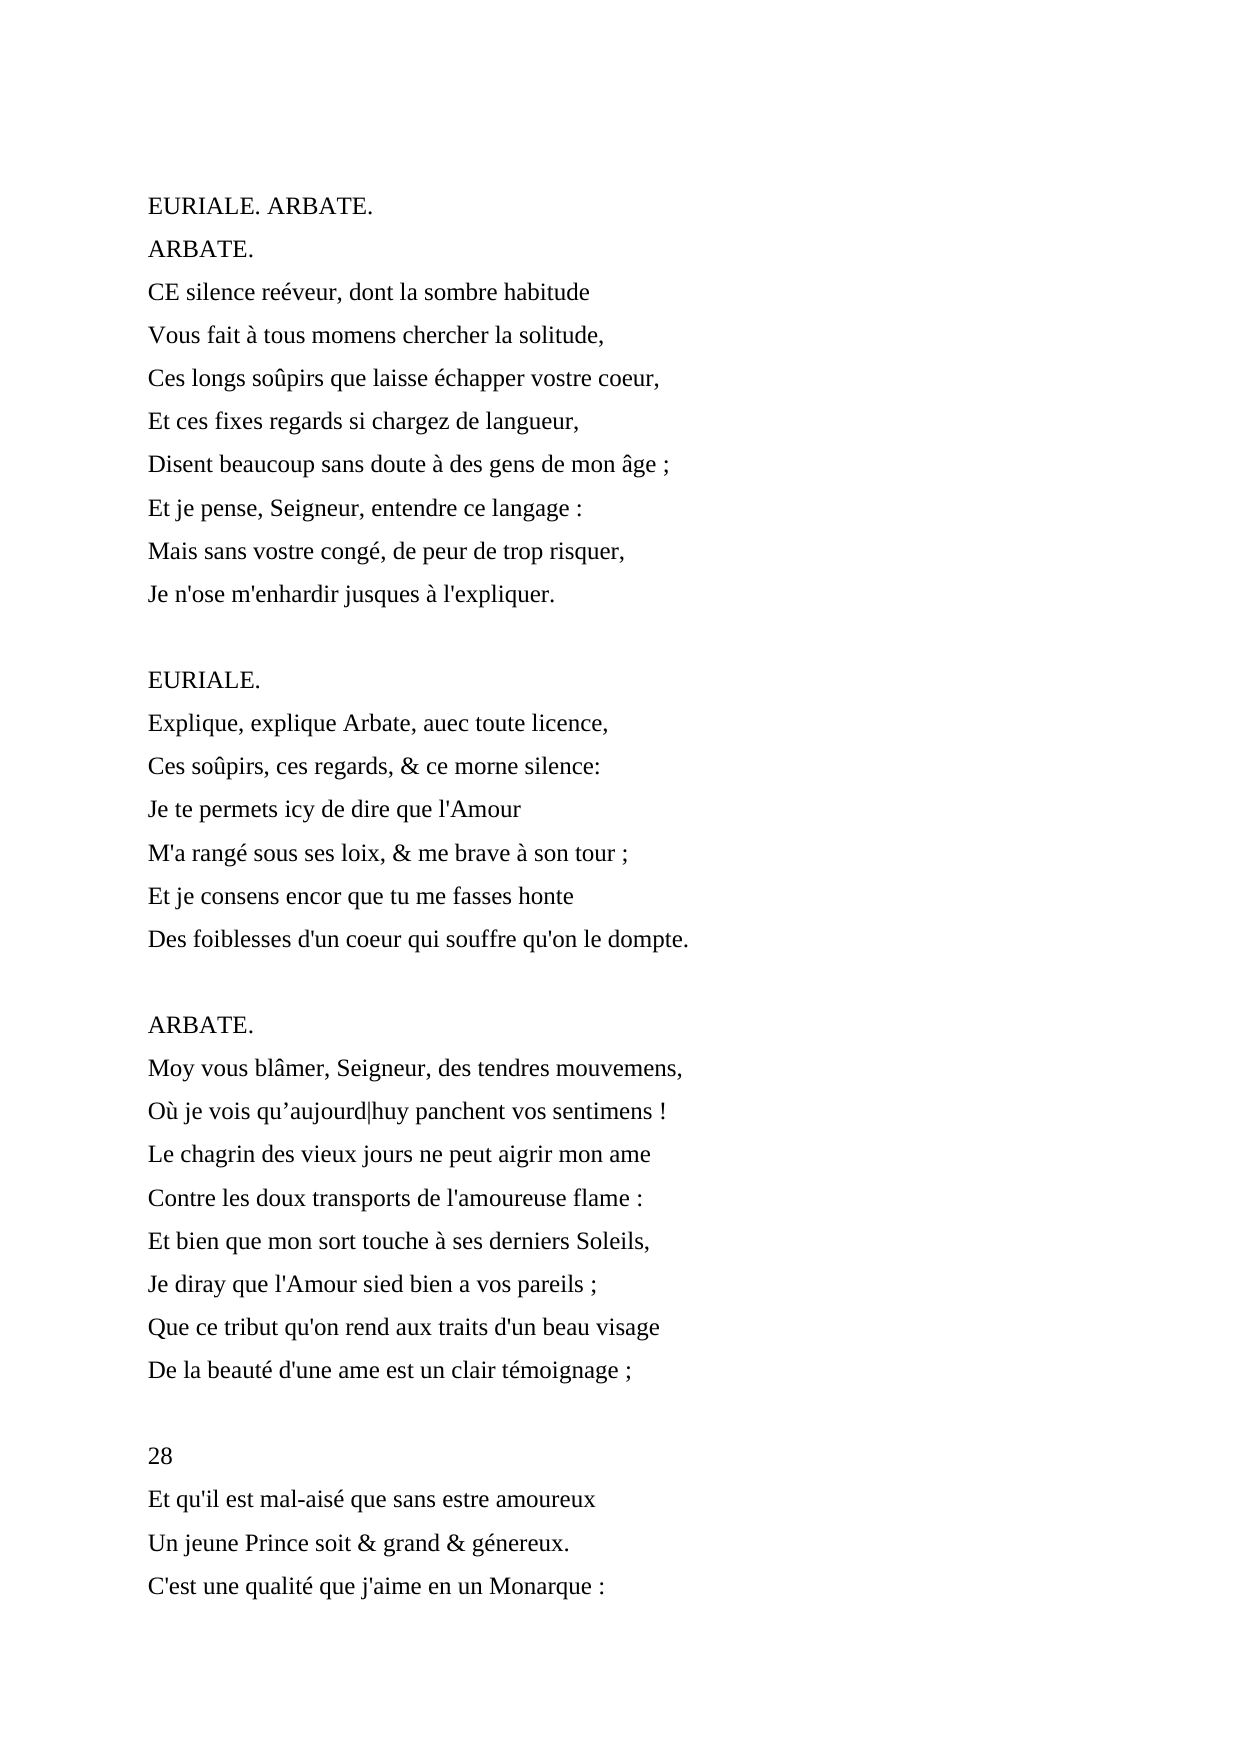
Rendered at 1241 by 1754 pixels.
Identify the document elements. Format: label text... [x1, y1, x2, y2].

text Où je vois qu’aujourd|huy panchent vos sentimens ! [148, 1096, 1093, 1125]
text Des foiblesses d'un coeur qui souffre qu'on le dompte. [148, 924, 1093, 953]
text CE silence reéveur, dont la sombre habitude [148, 277, 1093, 306]
text Ces soûpirs, ces regards, & ce morne silence: [148, 751, 1093, 780]
text ARBATE. [148, 234, 1093, 263]
text EURIALE. [148, 665, 1093, 694]
text Et qu'il est mal-aisé que sans estre amoureux [148, 1484, 1093, 1513]
text ARBATE. [148, 1010, 1093, 1039]
text De la beauté d'une ame est un clair témoignage ; [148, 1355, 1093, 1384]
text Et bien que mon sort touche à ses derniers Soleils, [148, 1226, 1093, 1254]
text Le chagrin des vieux jours ne peut aigrir mon ame [148, 1139, 1093, 1168]
text M'a rangé sous ses loix, & me brave à son tour ; [148, 838, 1093, 866]
text Je diray que l'Amour sied bien a vos pareils ; [148, 1269, 1093, 1298]
text Un jeune Prince soit & grand & génereux. [148, 1528, 1093, 1556]
text Et je pense, Seigneur, entendre ce langage : [148, 493, 1093, 521]
text Contre les doux transports de l'amoureuse flame : [148, 1183, 1093, 1211]
text Explique, explique Arbate, auec toute licence, [148, 708, 1093, 737]
text Je te permets icy de dire que l'Amour [148, 794, 1093, 823]
text Disent beaucoup sans doute à des gens de mon âge ; [148, 449, 1093, 478]
text Ces longs soûpirs que laisse échapper vostre coeur, [148, 363, 1093, 392]
text Vous fait à tous momens chercher la solitude, [148, 320, 1093, 349]
text Et ces fixes regards si chargez de langueur, [148, 406, 1093, 435]
text EURIALE. ARBATE. [148, 191, 1093, 219]
text C'est une qualité que j'aime en un Monarque : [148, 1571, 1093, 1599]
text Je n'ose m'enhardir jusques à l'expliquer. [148, 579, 1093, 608]
text Moy vous blâmer, Seigneur, des tendres mouvemens, [148, 1053, 1093, 1082]
text 28 [148, 1441, 1093, 1470]
text Que ce tribut qu'on rend aux traits d'un beau visage [148, 1312, 1093, 1341]
text Et je consens encor que tu me fasses honte [148, 881, 1093, 909]
text Mais sans vostre congé, de peur de trop risquer, [148, 536, 1093, 564]
